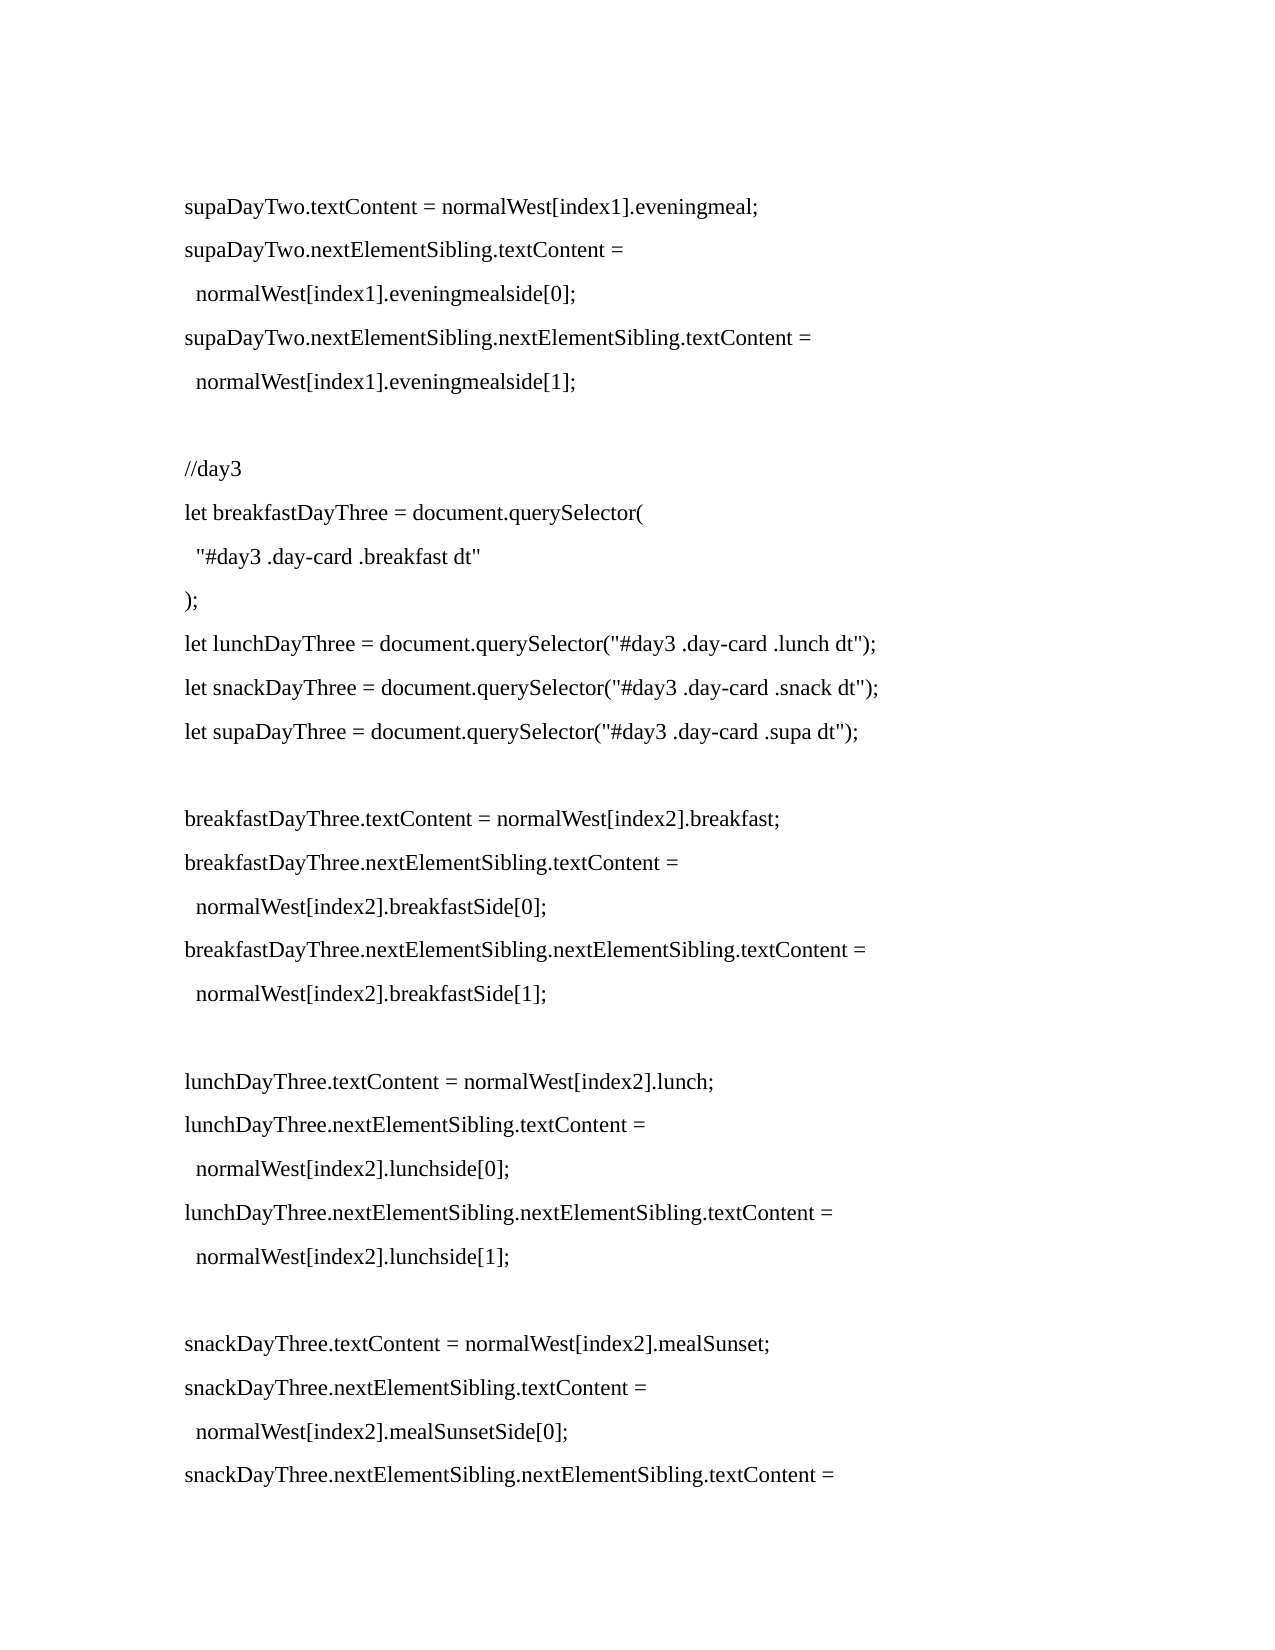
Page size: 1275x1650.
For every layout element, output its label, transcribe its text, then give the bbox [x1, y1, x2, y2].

text breakfastDayThree.textContent = normalWest[index2].breakfast; [150, 806, 1125, 832]
text normalWest[index2].lunchside[0]; [150, 1156, 1125, 1182]
text lunchDayThree.nextElementSibling.textContent = [150, 1112, 1125, 1138]
text //day3 [150, 456, 1125, 482]
text let supaDayThree = document.querySelector("#day3 .day-card .supa dt"); [150, 719, 1125, 744]
text let snackDayThree = document.querySelector("#day3 .day-card .snack dt"); [150, 675, 1125, 700]
text "#day3 .day-card .breakfast dt" [150, 544, 1125, 569]
text snackDayThree.nextElementSibling.textContent = [150, 1375, 1125, 1400]
text lunchDayThree.nextElementSibling.nextElementSibling.textContent = [150, 1200, 1125, 1225]
text ); [150, 587, 1125, 613]
text normalWest[index1].eveningmealside[1]; [150, 369, 1125, 394]
text normalWest[index2].mealSunsetSide[0]; [150, 1419, 1125, 1444]
text supaDayTwo.nextElementSibling.textContent = [150, 237, 1125, 263]
text snackDayThree.textContent = normalWest[index2].mealSunset; [150, 1331, 1125, 1357]
text supaDayTwo.textContent = normalWest[index1].eveningmeal; [150, 194, 1125, 219]
text snackDayThree.nextElementSibling.nextElementSibling.textContent = [150, 1462, 1125, 1488]
text normalWest[index2].breakfastSide[0]; [150, 894, 1125, 919]
text normalWest[index1].eveningmealside[0]; [150, 281, 1125, 307]
text lunchDayThree.textContent = normalWest[index2].lunch; [150, 1069, 1125, 1094]
text let lunchDayThree = document.querySelector("#day3 .day-card .lunch dt"); [150, 631, 1125, 657]
text normalWest[index2].lunchside[1]; [150, 1244, 1125, 1269]
text breakfastDayThree.nextElementSibling.textContent = [150, 850, 1125, 875]
text supaDayTwo.nextElementSibling.nextElementSibling.textContent = [150, 325, 1125, 350]
text normalWest[index2].breakfastSide[1]; [150, 981, 1125, 1007]
text breakfastDayThree.nextElementSibling.nextElementSibling.textContent = [150, 937, 1125, 963]
text let breakfastDayThree = document.querySelector( [150, 500, 1125, 525]
